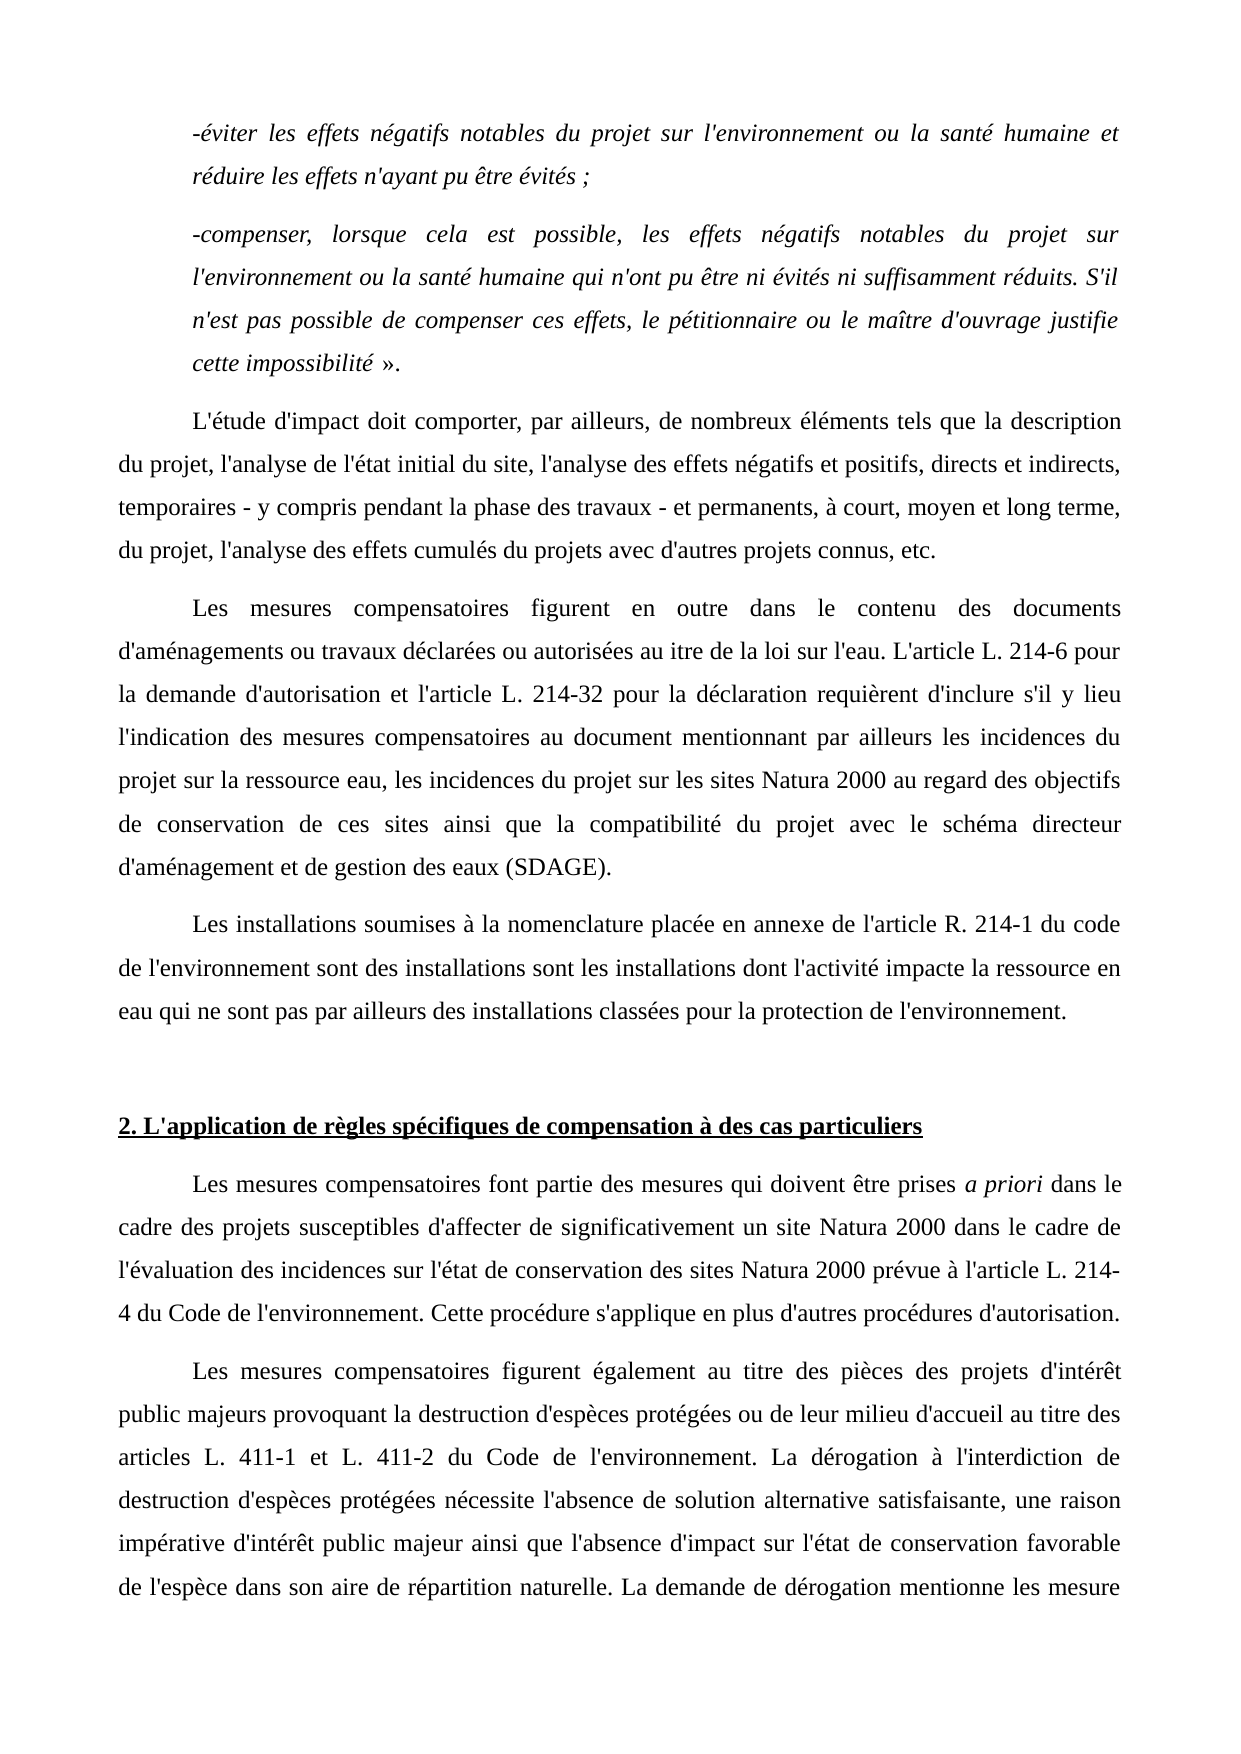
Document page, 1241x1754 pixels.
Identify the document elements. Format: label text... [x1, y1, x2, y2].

text -compenser, lorsque cela est possible, les effets négatifs notables du projet sur l'environnement ou la santé humaine qui n'ont pu être ni évités ni suffisamment réduits. S'il n'est pas possible de compenser ces effets, le pétitionnaire ou le maître d'ouvrage justifie cette impossibilité ». [192, 219, 1122, 377]
text -éviter les effets négatifs notables du projet sur l'environnement ou la santé humaine et réduire les effets n'ayant pu être évités ; [192, 118, 1122, 190]
text Les mesures compensatoires font partie des mesures qui doivent être prises a priori dans le cadre des projets susceptibles d'affecter de significativement un site Natura 2000 dans le cadre de l'évaluation des incidences sur l'état de conservation des sites Natura 2000 prévue à l'article L. 214-4 du Code de l'environnement. Cette procédure s'applique en plus d'autres procédures d'autorisation. [118, 1169, 1122, 1327]
text Les mesures compensatoires figurent en outre dans le contenu des documents d'aménagements ou travaux déclarées ou autorisées au itre de la loi sur l'eau. L'article L. 214-6 pour la demande d'autorisation et l'article L. 214-32 pour la déclaration requièrent d'inclure s'il y lieu l'indication des mesures compensatoires au document mentionnant par ailleurs les incidences du projet sur la ressource eau, les incidences du projet sur les sites Natura 2000 au regard des objectifs de conservation de ces sites ainsi que la compatibilité du projet avec le schéma directeur d'aménagement et de gestion des eaux (SDAGE). [118, 593, 1122, 881]
text 2. L'application de règles spécifiques de compensation à des cas particuliers [118, 1111, 1122, 1140]
text L'étude d'impact doit comporter, par ailleurs, de nombreux éléments tels que la description du projet, l'analyse de l'état initial du site, l'analyse des effets négatifs et positifs, directs et indirects, temporaires - y compris pendant la phase des travaux - et permanents, à court, moyen et long terme, du projet, l'analyse des effets cumulés du projets avec d'autres projets connus, etc. [118, 406, 1122, 564]
text Les mesures compensatoires figurent également au titre des pièces des projets d'intérêt public majeurs provoquant la destruction d'espèces protégées ou de leur milieu d'accueil au titre des articles L. 411-1 et L. 411-2 du Code de l'environnement. La dérogation à l'interdiction de destruction d'espèces protégées nécessite l'absence de solution alternative satisfaisante, une raison impérative d'intérêt public majeur ainsi que l'absence d'impact sur l'état de conservation favorable de l'espèce dans son aire de répartition naturelle. La demande de dérogation mentionne les mesure [118, 1356, 1122, 1600]
text Les installations soumises à la nomenclature placée en annexe de l'article R. 214-1 du code de l'environnement sont des installations sont les installations dont l'activité impacte la ressource en eau qui ne sont pas par ailleurs des installations classées pour la protection de l'environnement. [118, 909, 1122, 1024]
